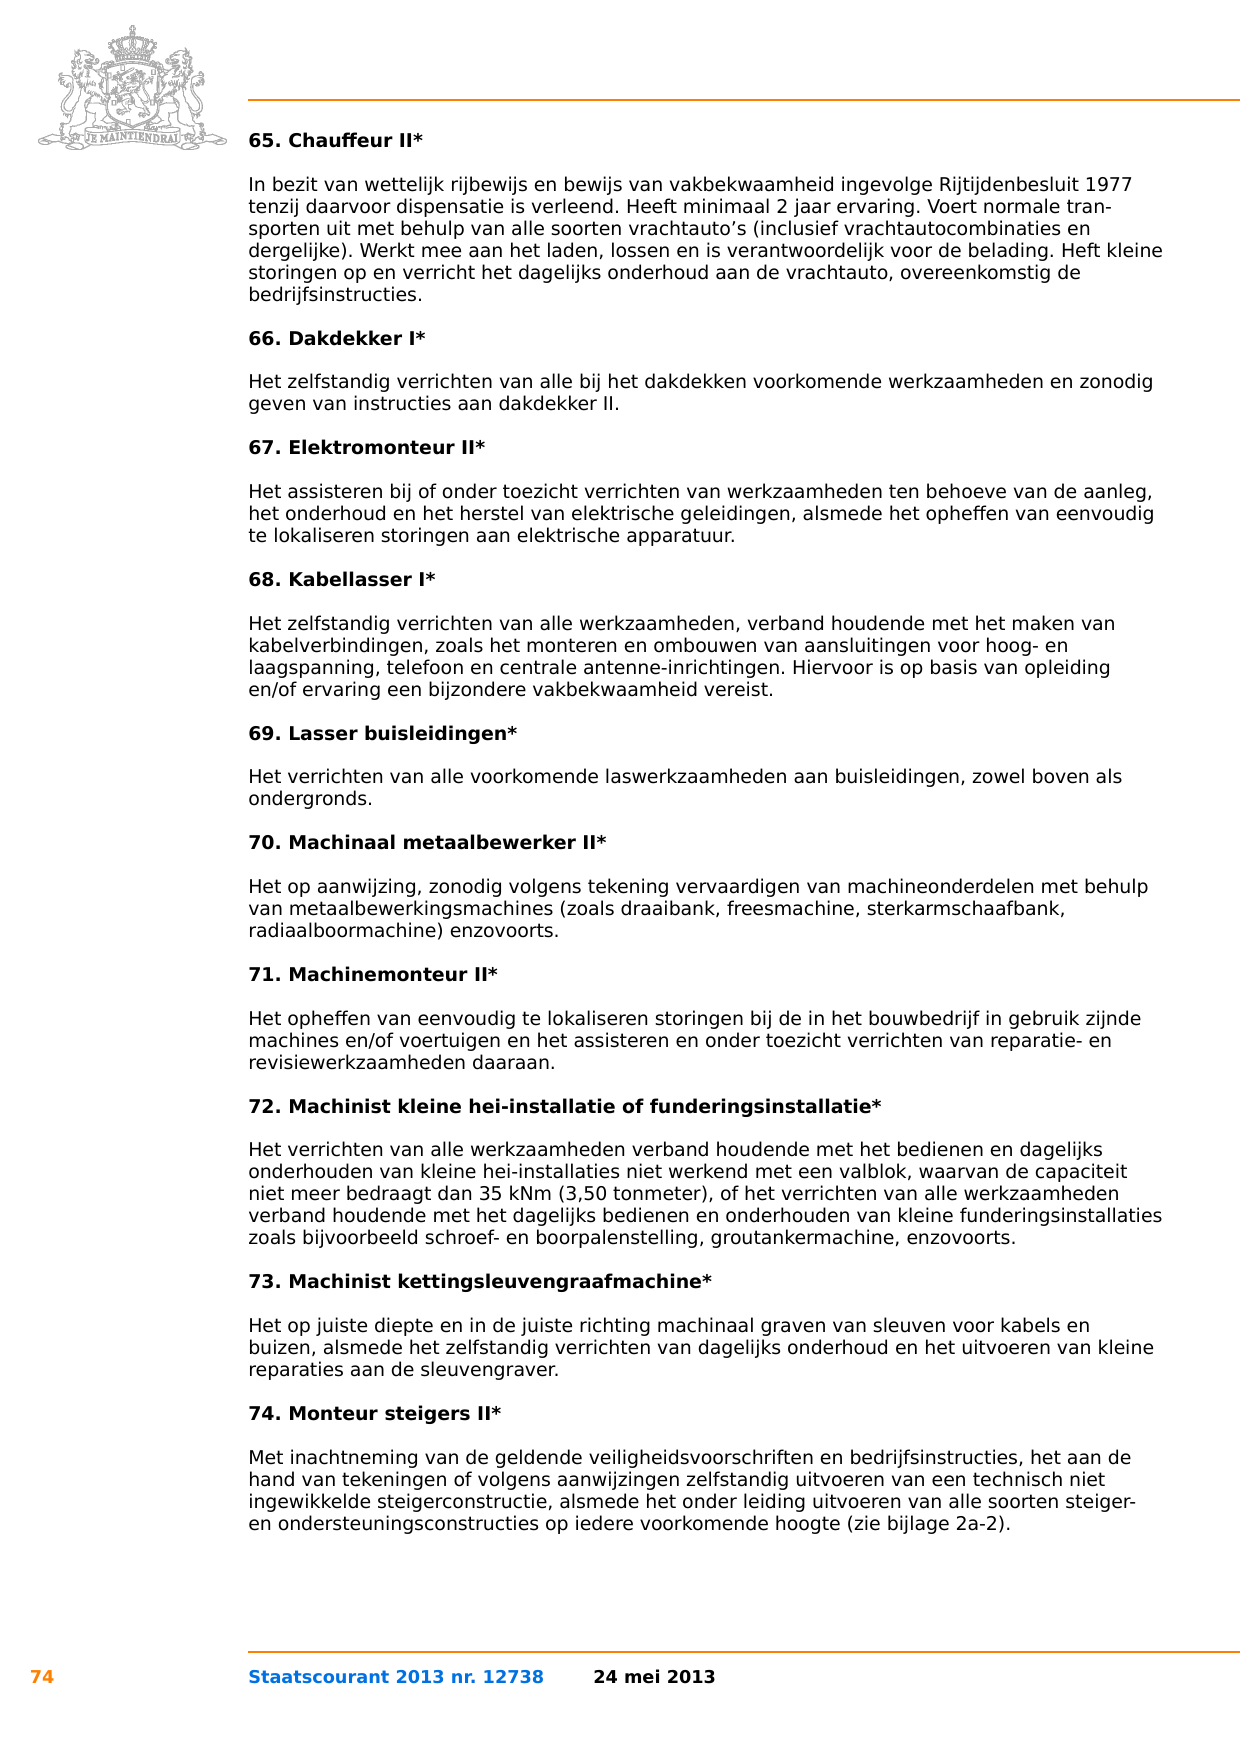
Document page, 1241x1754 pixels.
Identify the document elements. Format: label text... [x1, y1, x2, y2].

text Het verrichten van alle voorkomende laswerkzaamheden aan buisleidingen, zowel boven als ondergronds. [248, 766, 1163, 810]
subtitle 66. Dakdekker I* [248, 327, 1163, 349]
text Het zelfstandig verrichten van alle bij het dakdekken voorkomende werkzaamheden en zonodig geven van instructies aan dakdekker II. [248, 371, 1163, 415]
subtitle 74. Monteur steigers II* [248, 1403, 1163, 1425]
subtitle 68. Kabellasser I* [248, 569, 1163, 591]
text Het op aanwijzing, zonodig volgens tekening vervaardigen van machineonderdelen met behulp van metaalbewerkingsmachines (zoals draaibank, freesmachine, sterkarmschaafbank, radiaalboormachine) enzovoorts. [248, 876, 1163, 942]
text Het opheffen van eenvoudig te lokaliseren storingen bij de in het bouwbedrijf in gebruik zijnde machines en/of voertuigen en het assisteren en onder toezicht verrichten van reparatie- en revisiewerkzaamheden daaraan. [248, 1008, 1163, 1074]
subtitle 65. Chauffeur II* [248, 130, 1163, 152]
text Het assisteren bij of onder toezicht verrichten van werkzaamheden ten behoeve van de aanleg, het onderhoud en het herstel van elektrische geleidingen, alsmede het opheffen van eenvoudig te lokaliseren storingen aan elektrische apparatuur. [248, 481, 1163, 547]
subtitle 70. Machinaal metaalbewerker II* [248, 832, 1163, 854]
subtitle 69. Lasser buisleidingen* [248, 722, 1163, 744]
subtitle 67. Elektromonteur II* [248, 437, 1163, 459]
subtitle 71. Machinemonteur II* [248, 964, 1163, 986]
picture [38, 25, 227, 150]
text In bezit van wettelijk rijbewijs en bewijs van vakbekwaamheid ingevolge Rijtijdenbesluit 1977 tenzij daarvoor dispensatie is verleend. Heeft minimaal 2 jaar ervaring. Voert normale tran-sporten uit met behulp van alle soorten vrachtauto’s (inclusief vrachtautocombinaties en dergelijke). Werkt mee aan het laden, lossen en is verantwoordelijk voor de belading. Heft kleine storingen op en verricht het dagelijks onderhoud aan de vrachtauto, overeenkomstig de bedrijfsinstructies. [248, 174, 1163, 306]
subtitle 73. Machinist kettingsleuvengraafmachine* [248, 1271, 1163, 1293]
text Het verrichten van alle werkzaamheden verband houdende met het bedienen en dagelijks onderhouden van kleine hei-installaties niet werkend met een valblok, waarvan de capaciteit niet meer bedraagt dan 35 kNm (3,50 tonmeter), of het verrichten van alle werkzaamheden verband houdende met het dagelijks bedienen en onderhouden van kleine funderingsinstallaties zoals bijvoorbeeld schroef- en boorpalenstelling, groutankermachine, enzovoorts. [248, 1139, 1163, 1249]
text Het op juiste diepte en in de juiste richting machinaal graven van sleuven voor kabels en buizen, alsmede het zelfstandig verrichten van dagelijks onderhoud en het uitvoeren van kleine reparaties aan de sleuvengraver. [248, 1315, 1163, 1381]
text Met inachtneming van de geldende veiligheidsvoorschriften en bedrijfsinstructies, het aan de hand van tekeningen of volgens aanwijzingen zelfstandig uitvoeren van een technisch niet ingewikkelde steigerconstructie, alsmede het onder leiding uitvoeren van alle soorten steiger- en ondersteuningsconstructies op iedere voorkomende hoogte (zie bijlage 2a-2). [248, 1447, 1163, 1534]
subtitle 72. Machinist kleine hei-installatie of funderingsinstallatie* [248, 1096, 1163, 1117]
text Het zelfstandig verrichten van alle werkzaamheden, verband houdende met het maken van kabelverbindingen, zoals het monteren en ombouwen van aansluitingen voor hoog- en laagspanning, telefoon en centrale antenne-inrichtingen. Hiervoor is op basis van opleiding en/of ervaring een bijzondere vakbekwaamheid vereist. [248, 613, 1163, 701]
